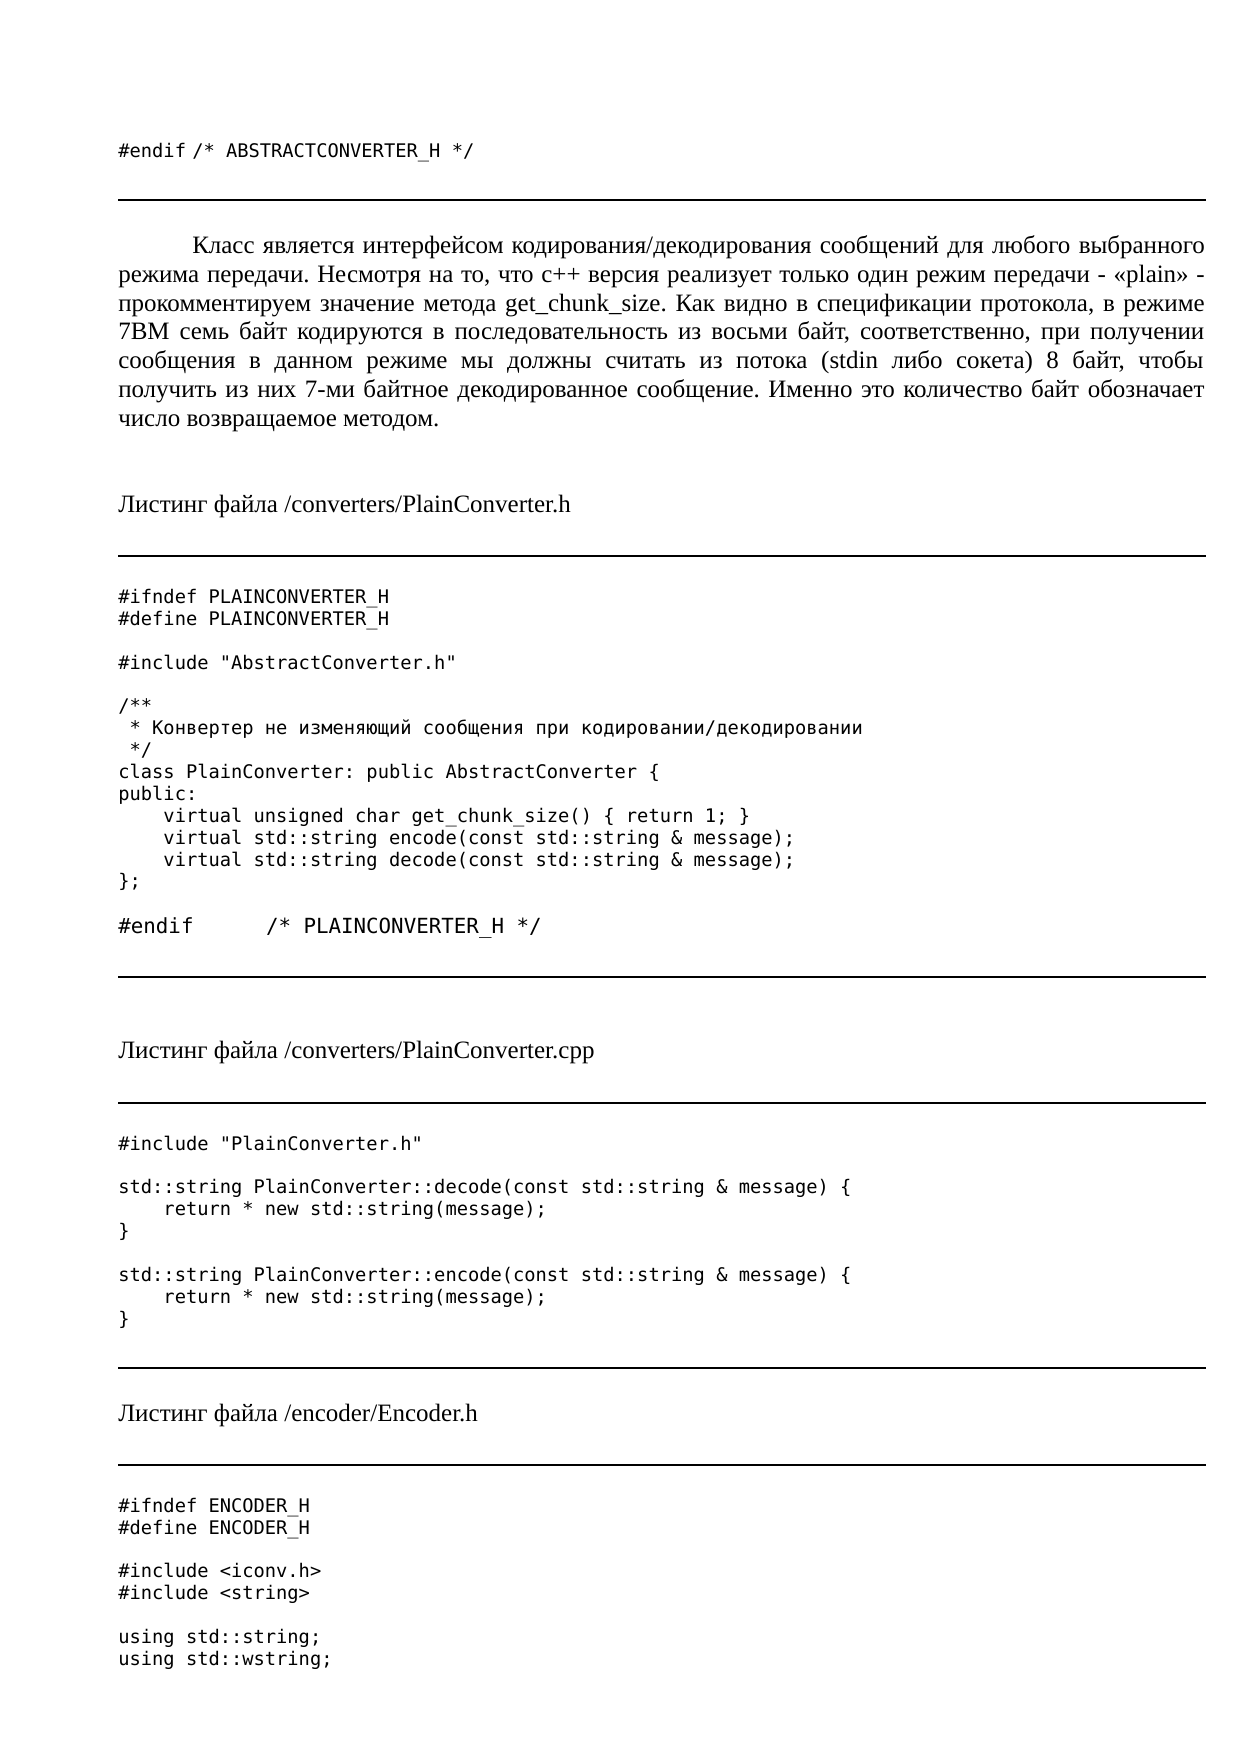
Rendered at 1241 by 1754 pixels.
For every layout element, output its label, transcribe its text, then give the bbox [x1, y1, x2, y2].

text } [118, 1308, 1206, 1329]
text Класс является интерфейсом кодирования/декодирования сообщений для любого выбранного режима передачи. Несмотря на то, что с++ версия реализует только один режим передачи - «plain» - прокомментируем значение метода get_chunk_size. Как видно в спецификации протокола, в режиме 7BM семь байт кодируются в последовательность из восьми байт, соответственно, при получении сообщения в данном режиме мы должны считать из потока (stdin либо сокета) 8 байт, чтобы получить из них 7-ми байтное декодированное сообщение. Именно это количество байт обозначает число возвращаемое методом. [118, 230, 1206, 431]
text public: [118, 783, 1206, 805]
text */ [118, 739, 1206, 761]
text #include <iconv.h> [118, 1561, 1206, 1582]
text using std::wstring; [118, 1648, 1206, 1670]
text #include "PlainConverter.h" [118, 1133, 1206, 1154]
text #include "AbstractConverter.h" [118, 652, 1206, 673]
text Листинг файла /converters/PlainConverter.cpp [118, 1036, 1206, 1064]
text class PlainConverter: public AbstractConverter { [118, 761, 1206, 783]
text std::string PlainConverter::encode(const std::string & message) { [118, 1264, 1206, 1286]
text return * new std::string(message); [118, 1286, 1206, 1308]
text virtual std::string encode(const std::string & message); [118, 827, 1206, 848]
text #endif /* PLAINCONVERTER_H */ [118, 914, 1206, 938]
text }; [118, 870, 1206, 892]
text #define PLAINCONVERTER_H [118, 608, 1206, 630]
text } [118, 1220, 1206, 1242]
text Листинг файла /converters/PlainConverter.h [118, 489, 1206, 518]
text #define ENCODER_H [118, 1517, 1206, 1539]
text return * new std::string(message); [118, 1198, 1206, 1220]
text * Конвертер не изменяющий сообщения при кодировании/декодировании [118, 717, 1206, 739]
text std::string PlainConverter::decode(const std::string & message) { [118, 1176, 1206, 1198]
text virtual std::string decode(const std::string & message); [118, 848, 1206, 870]
text #ifndef PLAINCONVERTER_H [118, 586, 1206, 608]
text using std::string; [118, 1626, 1206, 1648]
text /** [118, 695, 1206, 717]
text virtual unsigned char get_chunk_size() { return 1; } [118, 805, 1206, 827]
text #ifndef ENCODER_H [118, 1495, 1206, 1517]
text Листинг файла /encoder/Encoder.h [118, 1398, 1206, 1427]
text #endif /* ABSTRACTCONVERTER_H */ [118, 140, 1206, 162]
text #include <string> [118, 1582, 1206, 1604]
